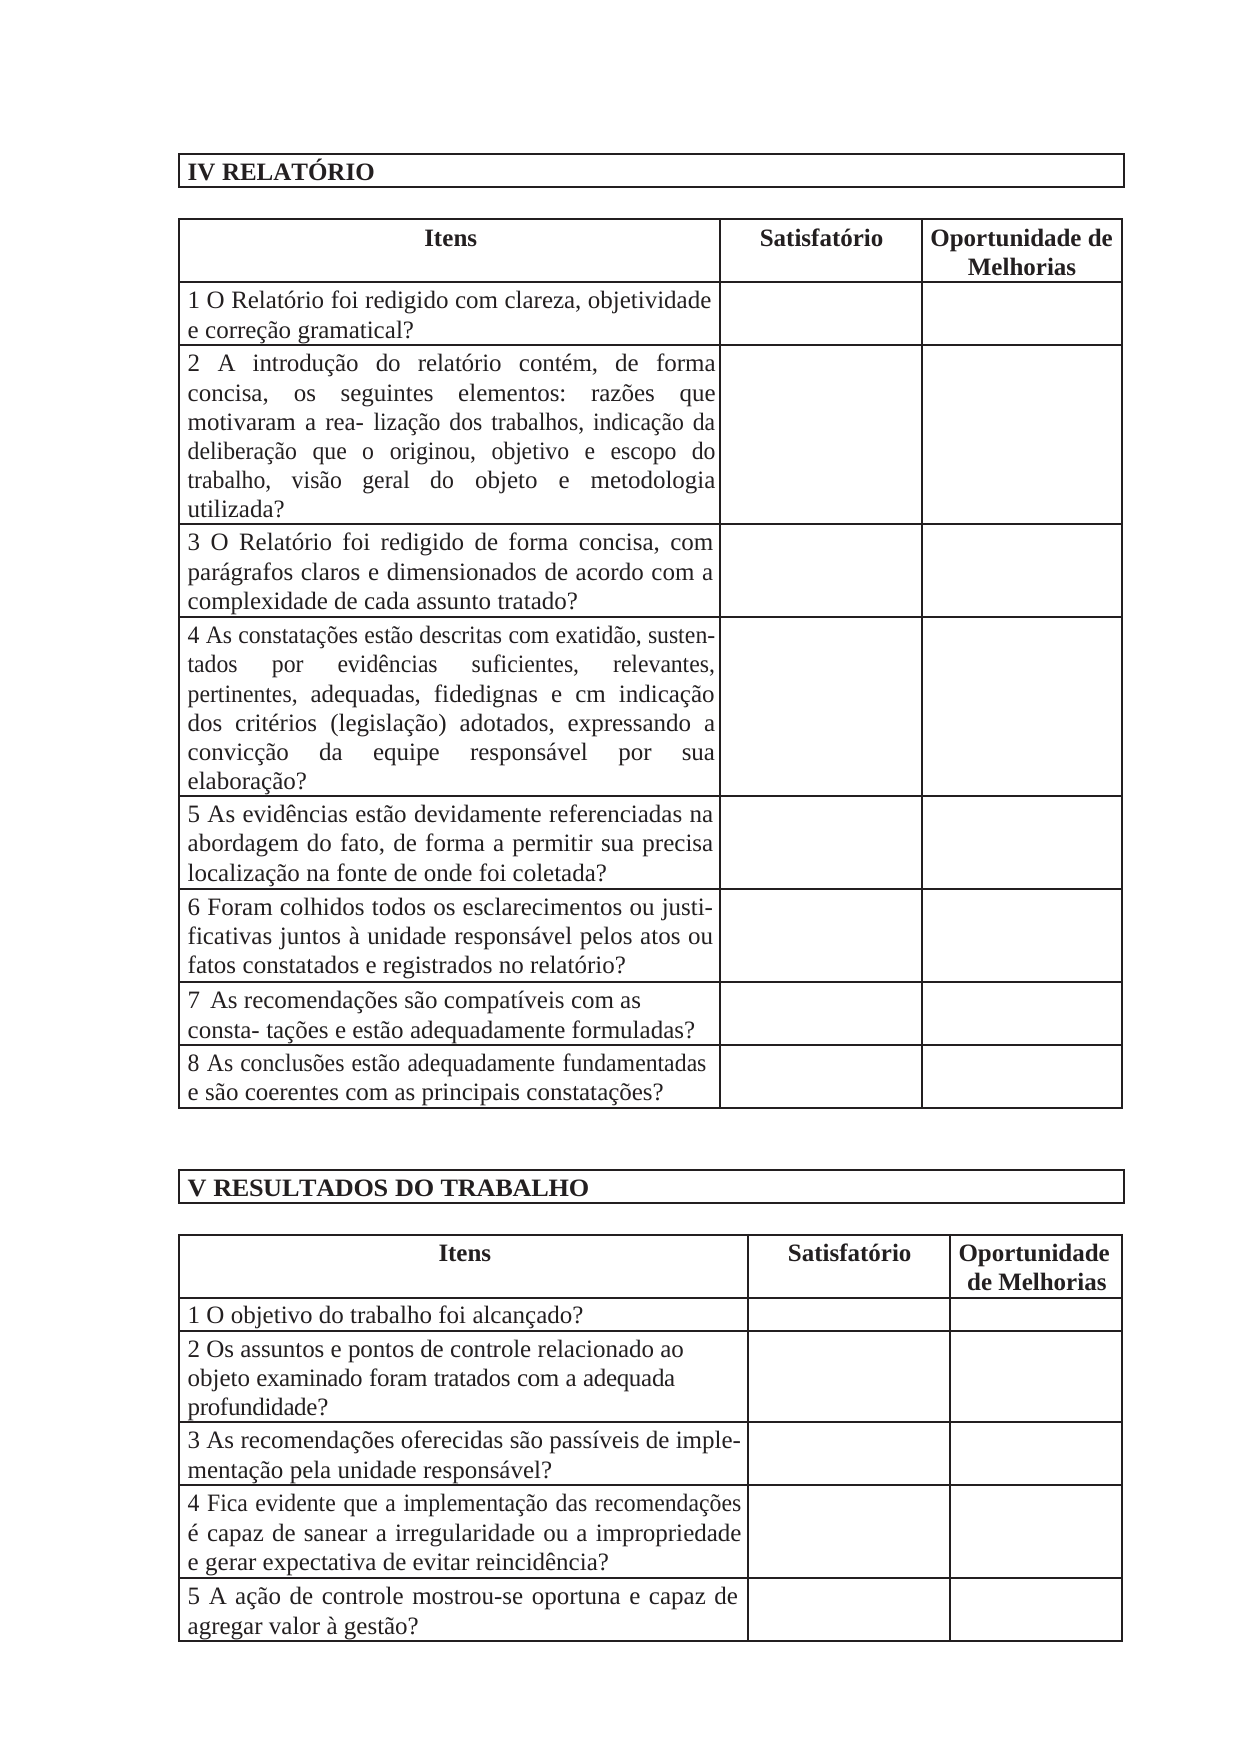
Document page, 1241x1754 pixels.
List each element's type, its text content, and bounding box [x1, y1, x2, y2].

table_cell [951, 1423, 1121, 1484]
table_cell 1 O objetivo do trabalho foi alcançado? [180, 1299, 747, 1330]
table_cell [721, 890, 921, 981]
table_cell 2 A introdução do relatório contém, de forma concisa, os seguintes elementos: razões que motivaram a rea- lização dos trabalhos, indicação da deliberação que o originou, objetivo e escopo do trabalho, visão geral do objeto e metodologia utilizada? [180, 346, 719, 523]
table_cell [721, 346, 921, 523]
table_cell [721, 618, 921, 795]
table_cell [721, 797, 921, 888]
table_header Satisfatório [749, 1236, 949, 1297]
table_cell [923, 983, 1121, 1044]
table_cell [749, 1423, 949, 1484]
table_header V RESULTADOS DO TRABALHO [180, 1171, 1123, 1202]
table_cell [923, 797, 1121, 888]
table_header Oportunidade de Melhorias [951, 1236, 1121, 1297]
table_cell 8 As conclusões estão adequadamente fundamentadas e são coerentes com as principais constatações? [180, 1046, 719, 1107]
table_cell 3 As recomendações oferecidas são passíveis de imple- mentação pela unidade responsável? [180, 1423, 747, 1484]
table_cell [951, 1579, 1121, 1640]
table_cell 5 A ação de controle mostrou-se oportuna e capaz de agregar valor à gestão? [180, 1579, 747, 1640]
table_cell [721, 983, 921, 1044]
table_cell 4 Fica evidente que a implementação das recomendações é capaz de sanear a irregularidade ou a impropriedade e gerar expectativa de evitar reincidência? [180, 1486, 747, 1577]
table_header Itens [180, 1236, 747, 1297]
table_cell [923, 1046, 1121, 1107]
table_cell 1 O Relatório foi redigido com clareza, objetividade e correção gramatical? [180, 283, 719, 344]
table_cell 6 Foram colhidos todos os esclarecimentos ou justi- ficativas juntos à unidade responsável pelos atos ou fatos constatados e registrados no relatório? [180, 890, 719, 981]
table_cell [923, 525, 1121, 616]
table_cell [951, 1486, 1121, 1577]
table_cell [721, 283, 921, 344]
table_cell [923, 618, 1121, 795]
table_cell [749, 1299, 949, 1330]
table_cell 5 As evidências estão devidamente referenciadas na abordagem do fato, de forma a permitir sua precisa localização na fonte de onde foi coletada? [180, 797, 719, 888]
table_cell 3 O Relatório foi redigido de forma concisa, com parágrafos claros e dimensionados de acordo com a complexidade de cada assunto tratado? [180, 525, 719, 616]
table_cell [721, 525, 921, 616]
table_header IV RELATÓRIO [180, 155, 1123, 186]
table_cell [923, 890, 1121, 981]
table_cell [951, 1332, 1121, 1421]
table_cell [721, 1046, 921, 1107]
table_header Oportunidade de Melhorias [923, 220, 1121, 281]
table_cell [749, 1332, 949, 1421]
table_cell 7 As recomendações são compatíveis com as consta- tações e estão adequadamente formuladas? [180, 983, 719, 1044]
table_header Itens [180, 220, 719, 281]
table_cell [951, 1299, 1121, 1330]
table_cell [749, 1579, 949, 1640]
table_cell [923, 283, 1121, 344]
table_cell [923, 346, 1121, 523]
table_header Satisfatório [721, 220, 921, 281]
table_cell [749, 1486, 949, 1577]
table_cell 2 Os assuntos e pontos de controle relacionado ao objeto examinado foram tratados com a adequada profundidade? [180, 1332, 747, 1421]
table_cell 4 As constatações estão descritas com exatidão, susten- tados por evidências suficientes, relevantes, pertinentes, adequadas, fidedignas e cm indicação dos critérios (legislação) adotados, expressando a convicção da equipe responsável por sua elaboração? [180, 618, 719, 795]
